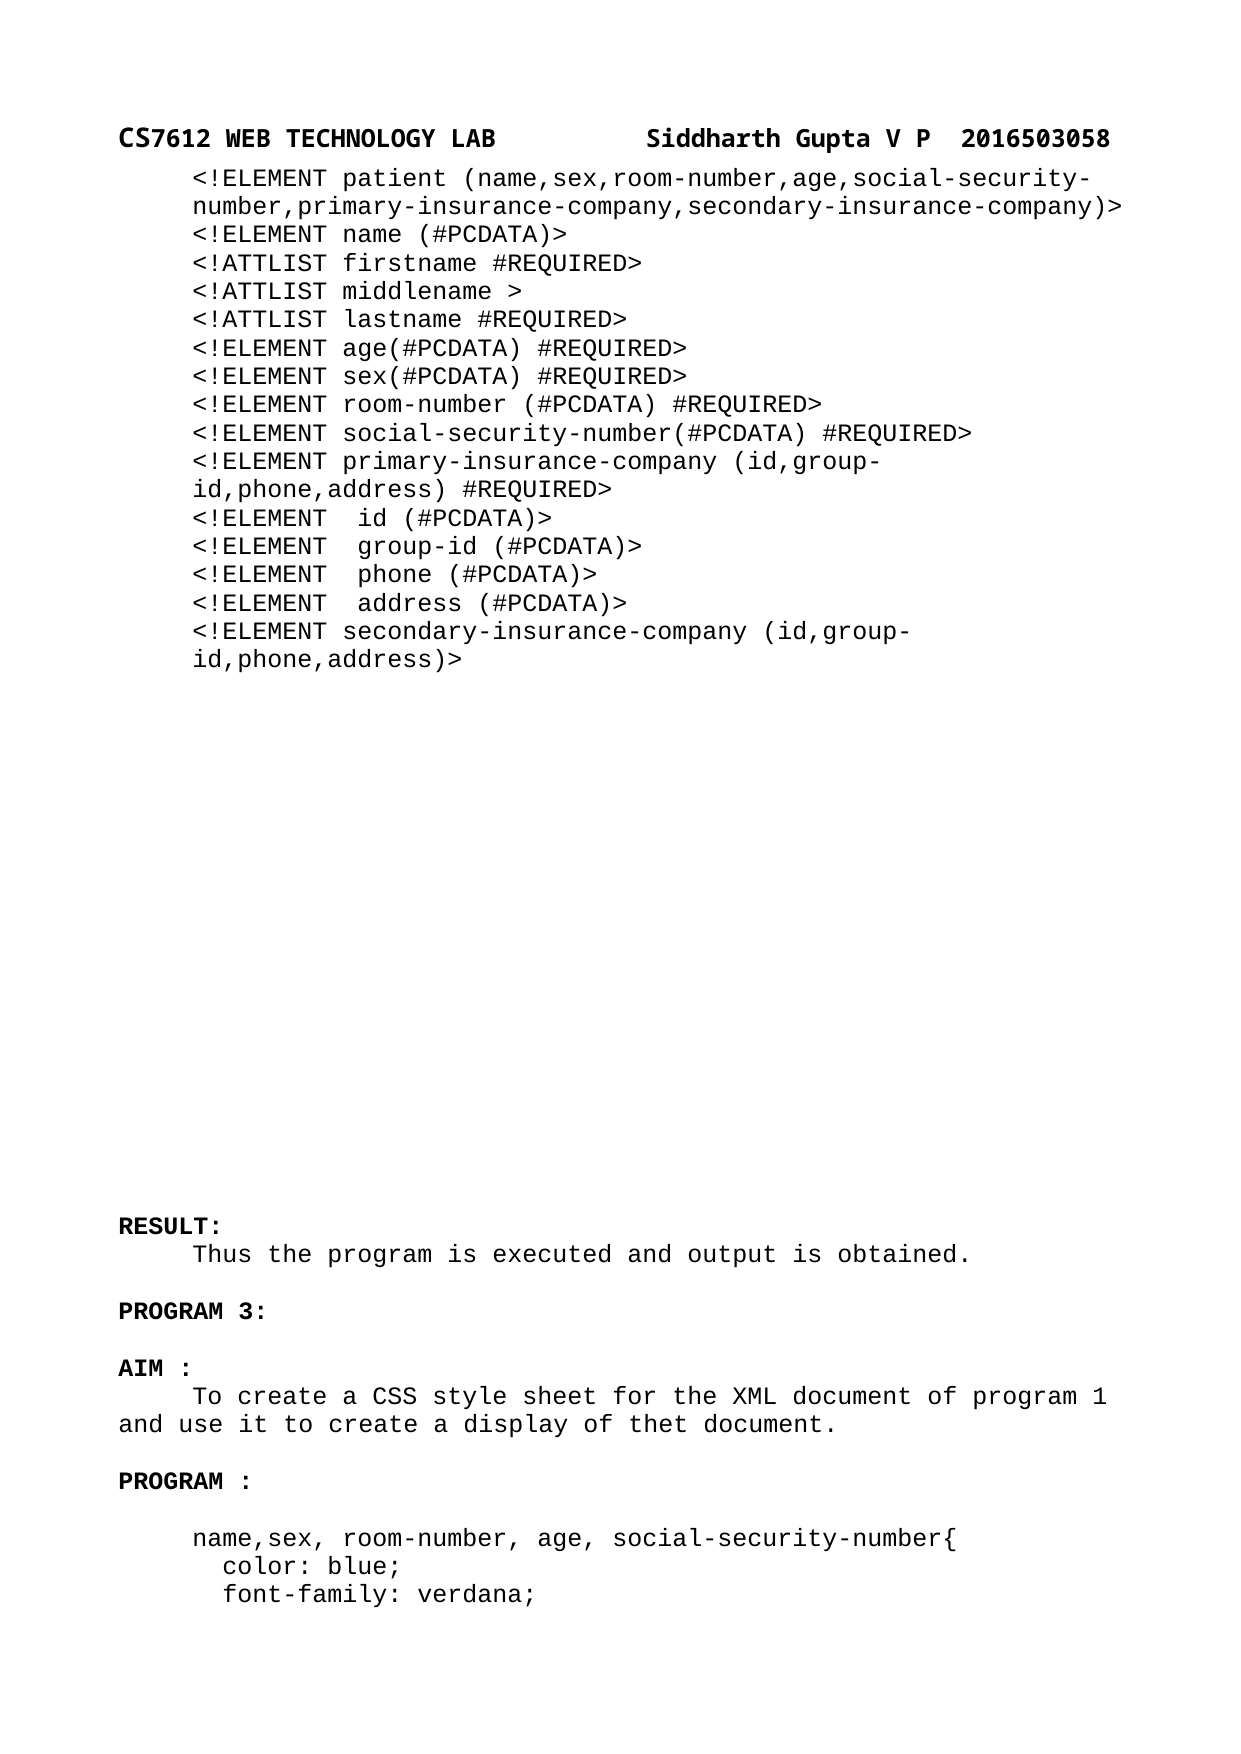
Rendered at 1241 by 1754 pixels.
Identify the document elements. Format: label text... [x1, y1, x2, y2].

text PROGRAM 3: [118, 1299, 1122, 1327]
text <!ELEMENT phone (#PCDATA)> [192, 562, 1122, 590]
text <!ELEMENT primary-insurance-company (id,group-id,phone,address) #REQUIRED> [192, 449, 1122, 505]
text <!ELEMENT address (#PCDATA)> [192, 590, 1122, 619]
text <!ELEMENT age(#PCDATA) #REQUIRED> [192, 335, 1122, 364]
text AIM : [118, 1355, 1122, 1384]
text <!ELEMENT room-number (#PCDATA) #REQUIRED> [192, 392, 1122, 420]
text <!ELEMENT group-id (#PCDATA)> [192, 534, 1122, 562]
text PROGRAM : [118, 1469, 1122, 1497]
text <!ELEMENT id (#PCDATA)> [192, 505, 1122, 534]
text To create a CSS style sheet for the XML document of program 1 and use it to create a display of thet document. [118, 1384, 1122, 1440]
text Thus the program is executed and output is obtained. [118, 1242, 1122, 1270]
text <!ELEMENT secondary-insurance-company (id,group-id,phone,address)> [192, 619, 1122, 675]
text <!ELEMENT social-security-number(#PCDATA) #REQUIRED> [192, 420, 1122, 449]
text RESULT: [118, 1214, 1122, 1242]
text <!ELEMENT patient (name,sex,room-number,age,social-security-number,primary-insurance-company,secondary-insurance-company)> [192, 165, 1122, 222]
text <!ATTLIST firstname #REQUIRED> [192, 250, 1122, 279]
text name,sex, room-number, age, social-security-number{ [192, 1525, 1122, 1554]
text <!ELEMENT sex(#PCDATA) #REQUIRED> [192, 364, 1122, 392]
text <!ATTLIST lastname #REQUIRED> [192, 307, 1122, 335]
text font-family: verdana; [192, 1582, 1122, 1610]
text color: blue; [192, 1554, 1122, 1582]
text <!ATTLIST middlename > [192, 279, 1122, 307]
text <!ELEMENT name (#PCDATA)> [192, 222, 1122, 250]
